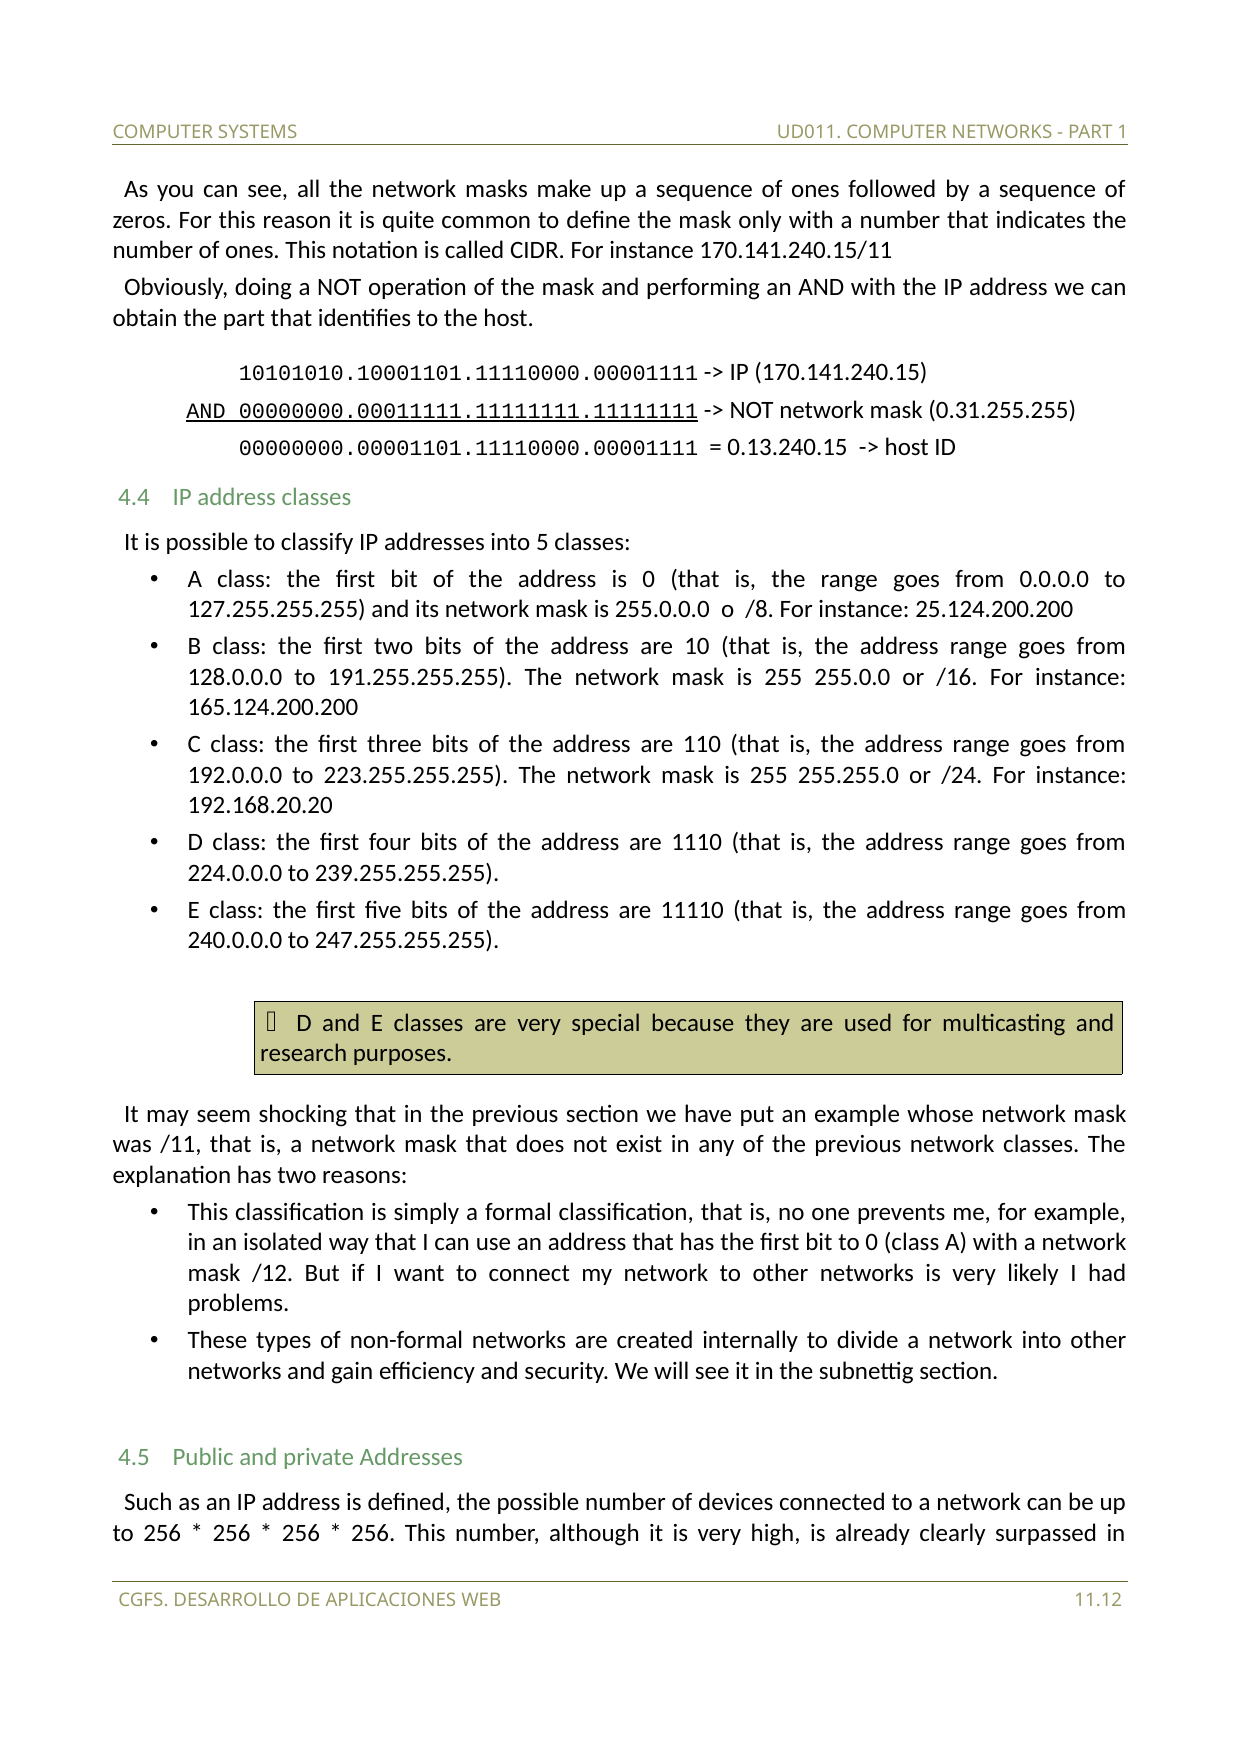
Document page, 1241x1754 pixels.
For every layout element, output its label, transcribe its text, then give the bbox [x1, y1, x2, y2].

text AND 00000000.00011111.11111111.11111111 -> NOT network mask (0.31.255.255) [186, 394, 1128, 424]
subtitle Public and private Addresses [112, 1441, 1128, 1472]
list C class: the first three bits of the address are 110 (that is, the address range goes from 192.0.0.0 to 223.255.255.255). The network mask is 255 255.255.0 or /24. For instance: 192.168.20.20 [150, 728, 1128, 820]
text 00000000.00001101.11110000.00001111 = 0.13.240.15 -> host ID [186, 431, 1128, 462]
text As you can see, all the network masks make up a sequence of ones followed by a sequence of zeros. For this reason it is quite common to define the mask only with a number that indicates the number of ones. This notation is called CIDR. For instance 170.141.240.15/11 [112, 173, 1128, 265]
list These types of non-formal networks are created internally to divide a network into other networks and gain efficiency and security. We will see it in the subnettig section. [150, 1324, 1128, 1385]
list This classification is simply a formal classification, that is, no one prevents me, for example, in an isolated way that I can use an address that has the first bit to 0 (class A) with a network mask /12. But if I want to connect my network to other networks is very likely I had problems. [150, 1196, 1128, 1318]
text It is possible to classify IP addresses into 5 classes: [112, 526, 1128, 557]
subtitle IP address classes [112, 481, 1128, 511]
text It may seem shocking that in the previous section we have put an example whose network mask was /11, that is, a network mask that does not exist in any of the previous network classes. The explanation has two reasons: [112, 1098, 1128, 1189]
list E class: the first five bits of the address are 11110 (that is, the address range goes from 240.0.0.0 to 247.255.255.255). [150, 894, 1128, 955]
text Such as an IP address is defined, the possible number of devices connected to a network can be up to 256 * 256 * 256 * 256. This number, although it is very high, is already clearly surpassed in [112, 1487, 1128, 1548]
list A class: the first bit of the address is 0 (that is, the range goes from 0.0.0.0 to 127.255.255.255) and its network mask is 255.0.0.0 o /8. For instance: 25.124.200.200 [150, 563, 1128, 624]
list B class: the first two bits of the address are 10 (that is, the address range goes from 128.0.0.0 to 191.255.255.255). The network mask is 255 255.0.0 or /16. For instance: 165.124.200.200 [150, 631, 1128, 722]
text Obviously, doing a NOT operation of the mask and performing an AND with the IP address we can obtain the part that identifies to the host. [112, 271, 1128, 332]
text 10101010.10001101.11110000.00001111 -> IP (170.141.240.15) [186, 356, 1128, 387]
list D class: the first four bits of the address are 1110 (that is, the address range goes from 224.0.0.0 to 239.255.255.255). [150, 827, 1128, 888]
text  D and E classes are very special because they are used for multicasting and research purposes. [255, 1002, 1122, 1074]
